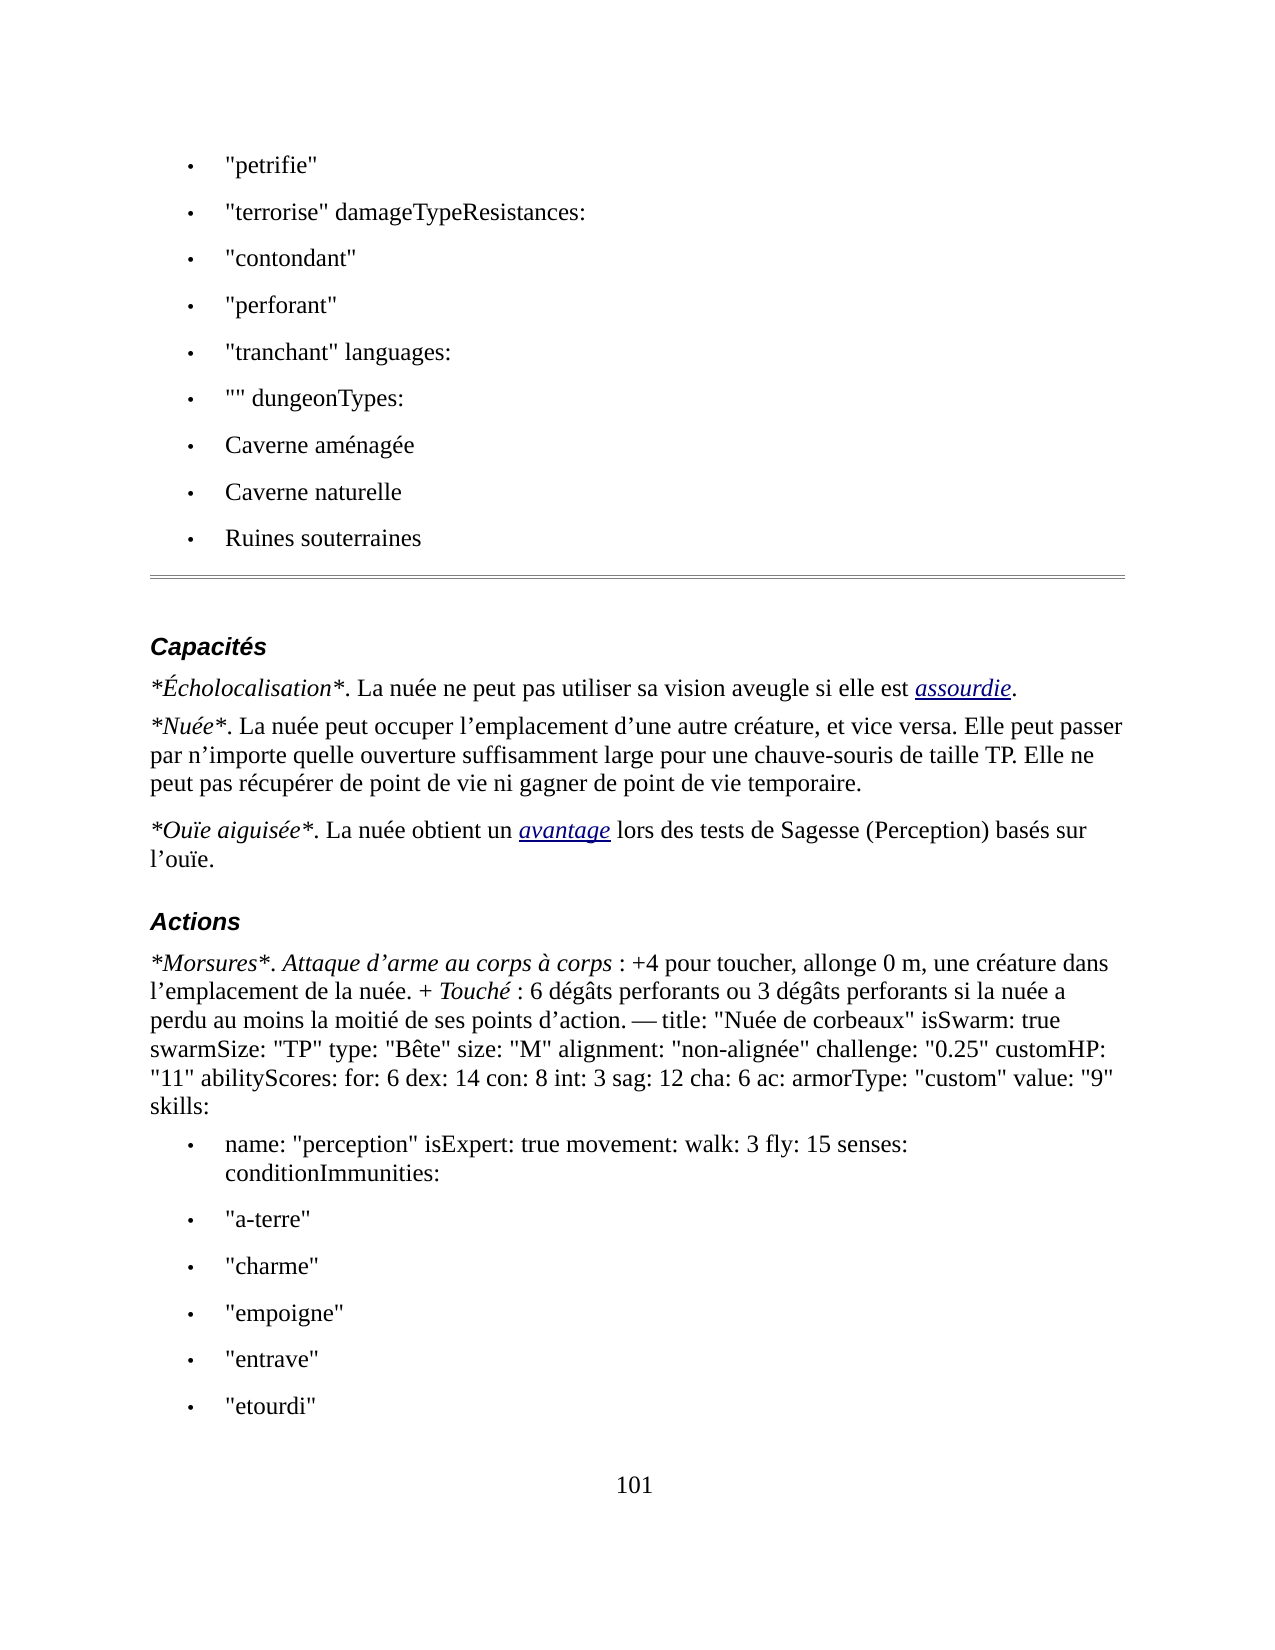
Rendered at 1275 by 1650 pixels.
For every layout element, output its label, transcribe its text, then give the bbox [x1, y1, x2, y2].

list "entrave" [187, 1344, 1125, 1373]
list "charme" [187, 1251, 1125, 1280]
list Caverne naturelle [187, 477, 1125, 505]
list name: "perception" isExpert: true movement: walk: 3 fly: 15 senses: conditionImmunities: [187, 1129, 1125, 1187]
text *Ouïe aiguisée*. La nuée obtient un avantage lors des tests de Sagesse (Perception) basés sur l’ouïe. [150, 815, 1125, 873]
list Caverne aménagée [187, 430, 1125, 459]
list "terrorise" damageTypeResistances: [187, 197, 1125, 225]
text *Nuée*. La nuée peut occuper l’emplacement d’une autre créature, et vice versa. Elle peut passer par n’importe quelle ouverture suffisamment large pour une chauve-souris de taille TP. Elle ne peut pas récupérer de point de vie ni gagner de point de vie temporaire. [150, 711, 1125, 797]
list Ruines souterraines [187, 523, 1125, 552]
list "a-terre" [187, 1204, 1125, 1233]
subtitle Capacités [150, 632, 1125, 661]
list "" dungeonTypes: [187, 383, 1125, 412]
text *Écholocalisation*. La nuée ne peut pas utiliser sa vision aveugle si elle est assourdie. [150, 673, 1125, 702]
list "contondant" [187, 243, 1125, 272]
list "perforant" [187, 290, 1125, 319]
list "etourdi" [187, 1391, 1125, 1420]
list "tranchant" languages: [187, 337, 1125, 365]
list "empoigne" [187, 1298, 1125, 1327]
subtitle Actions [150, 907, 1125, 935]
text *Morsures*. Attaque d’arme au corps à corps : +4 pour toucher, allonge 0 m, une créature dans l’emplacement de la nuée. + Touché : 6 dégâts perforants ou 3 dégâts perforants si la nuée a perdu au moins la moitié de ses points d’action. — title: "Nuée de corbeaux" isSwarm: true swarmSize: "TP" type: "Bête" size: "M" alignment: "non-alignée" challenge: "0.25" customHP: "11" abilityScores: for: 6 dex: 14 con: 8 int: 3 sag: 12 cha: 6 ac: armorType: "custom" value: "9" skills: [150, 948, 1125, 1120]
list "petrifie" [187, 150, 1125, 179]
